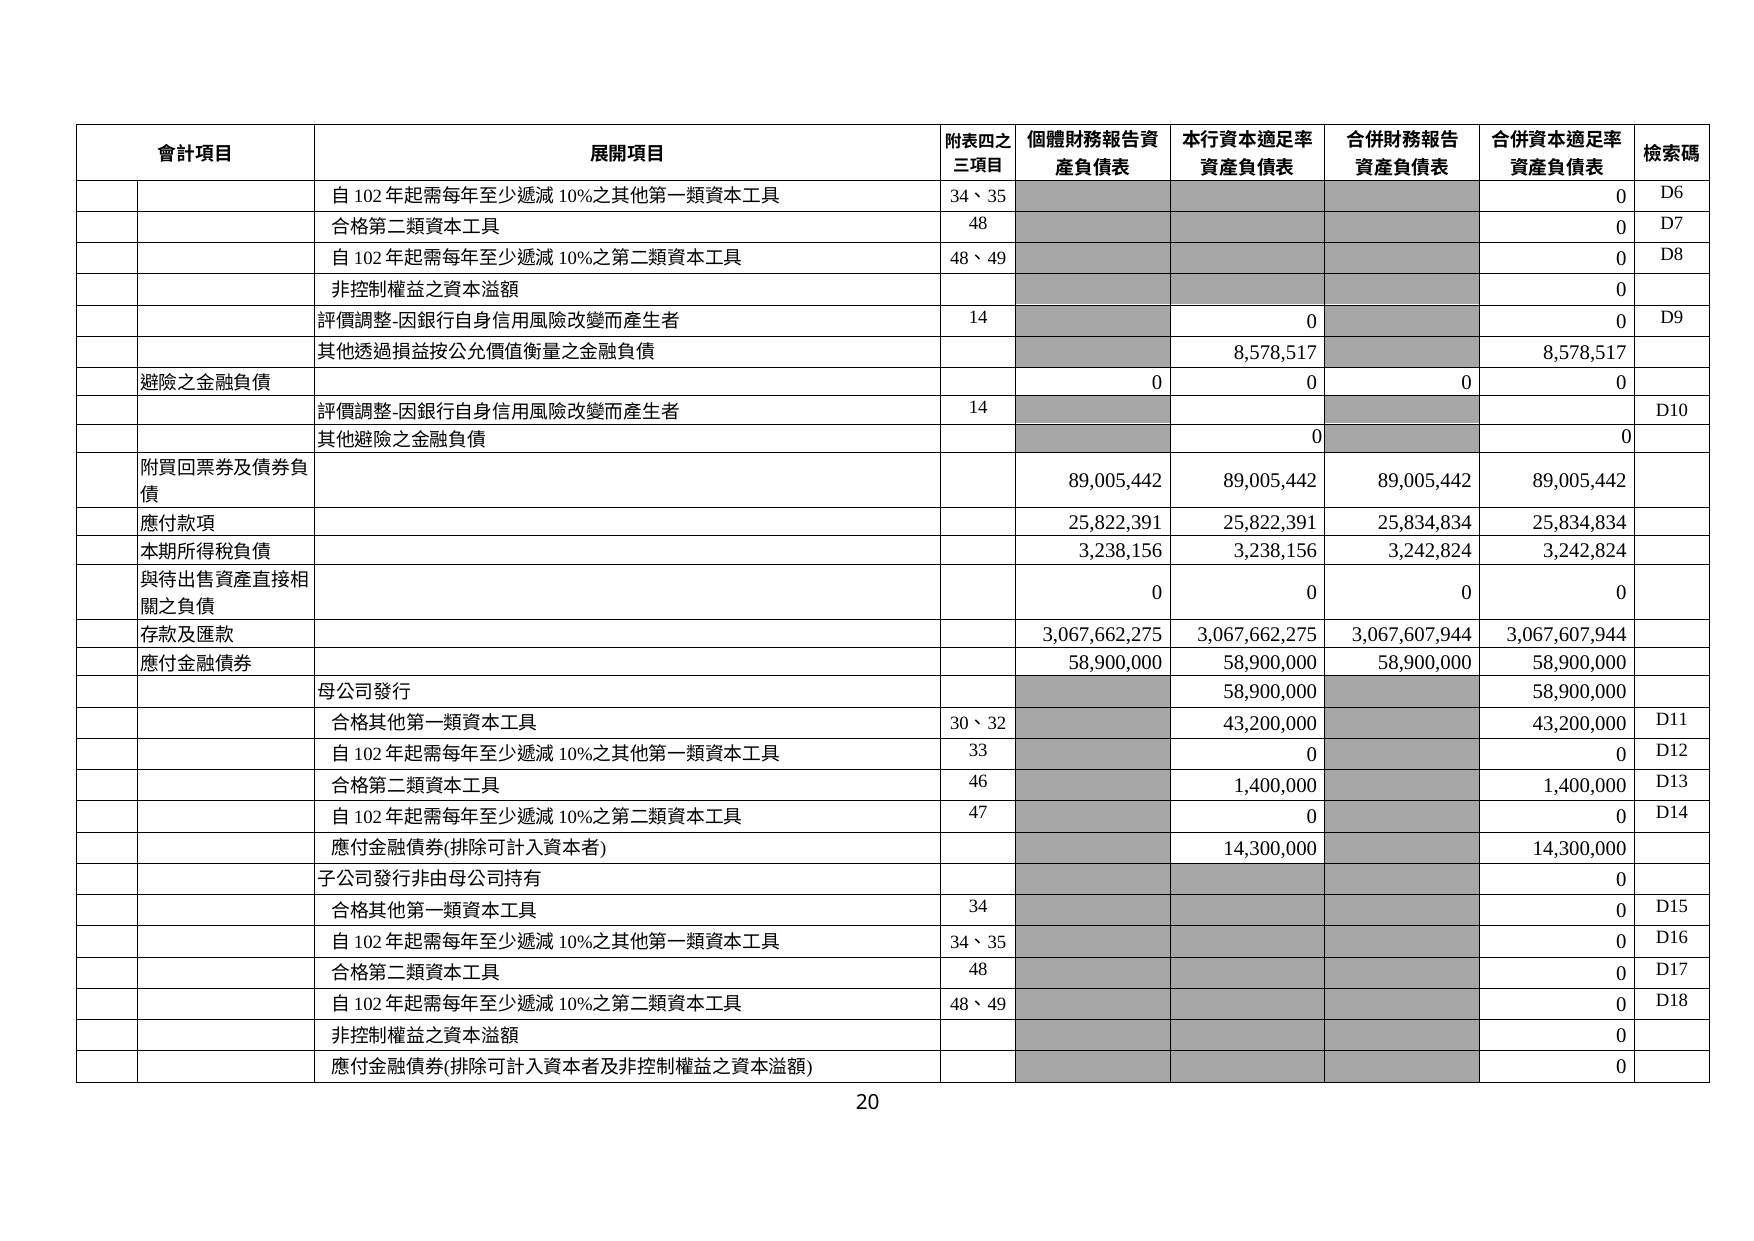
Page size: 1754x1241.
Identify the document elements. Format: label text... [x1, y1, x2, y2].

table_cell 8,578,517 [1171, 337, 1324, 367]
table_cell [138, 801, 314, 832]
table_cell [1325, 212, 1479, 242]
table_cell 58,900,000 [1480, 676, 1634, 707]
table_cell 0 [1480, 212, 1634, 242]
table_cell 0 [1480, 895, 1634, 925]
table_cell [77, 337, 137, 367]
table_cell 25,834,834 [1480, 508, 1634, 535]
table_cell [77, 453, 137, 507]
table_cell 存款及匯款 [138, 620, 314, 647]
table_cell [138, 958, 314, 988]
table_cell [138, 770, 314, 800]
table_cell [1016, 1051, 1170, 1082]
table_cell 14 [941, 306, 1015, 336]
table_cell 3,238,156 [1016, 536, 1170, 563]
table_cell [77, 620, 137, 647]
table_cell 0 [1480, 1051, 1634, 1082]
table_cell [77, 212, 137, 242]
table_cell 43,200,000 [1171, 708, 1324, 738]
table_cell 58,900,000 [1171, 648, 1324, 675]
table_cell [1325, 833, 1479, 863]
table_cell 14,300,000 [1480, 833, 1634, 863]
table_cell 89,005,442 [1171, 453, 1324, 507]
table_cell [1016, 306, 1170, 336]
table_cell [1016, 274, 1170, 304]
table_cell 14,300,000 [1171, 833, 1324, 863]
table_cell [138, 1051, 314, 1082]
table_cell 3,067,607,944 [1480, 620, 1634, 647]
table_cell [1325, 425, 1479, 452]
table_cell [77, 895, 137, 925]
table_cell [1171, 1020, 1324, 1050]
table_cell [1016, 770, 1170, 800]
table_cell 89,005,442 [1480, 453, 1634, 507]
table_cell [1325, 181, 1479, 211]
table_header 合併資本適足率 資產負債表 [1480, 125, 1634, 179]
table_cell [941, 620, 1015, 647]
table_cell [1325, 926, 1479, 957]
table_cell 0 [1171, 306, 1324, 336]
table_cell [1325, 770, 1479, 800]
table_cell 0 [1480, 306, 1634, 336]
table_cell 評價調整-因銀行自身信用風險改變而產生者 [315, 396, 940, 423]
table_cell [1325, 739, 1479, 769]
table_cell D16 [1635, 926, 1709, 957]
table_cell [138, 274, 314, 304]
table_cell [77, 739, 137, 769]
table_cell 33 [941, 739, 1015, 769]
table_cell 0 [1171, 425, 1324, 452]
table_cell [138, 864, 314, 894]
table_cell D8 [1635, 243, 1709, 273]
table_cell 0 [1480, 243, 1634, 273]
table_cell [1635, 1020, 1709, 1050]
table_cell 應付金融債券 [138, 648, 314, 675]
table_cell [1171, 958, 1324, 988]
table_cell 自102年起需每年至少遞減10%之第二類資本工具 [315, 801, 940, 832]
table_cell [77, 864, 137, 894]
table_header 個體財務報告資產負債表 [1016, 125, 1170, 179]
table_cell 0 [1171, 801, 1324, 832]
table_cell [77, 243, 137, 273]
table_cell 48 [941, 958, 1015, 988]
table_cell [941, 425, 1015, 452]
table_cell 0 [1171, 565, 1324, 619]
table_cell [941, 1051, 1015, 1082]
table_cell [138, 926, 314, 957]
table_cell [941, 368, 1015, 395]
table_cell 0 [1480, 274, 1634, 304]
table_cell [315, 368, 940, 395]
table_cell 0 [1480, 181, 1634, 211]
table_cell 0 [1480, 801, 1634, 832]
table_cell [1635, 425, 1709, 452]
table_cell [1635, 508, 1709, 535]
table_cell [77, 368, 137, 395]
table_cell [77, 770, 137, 800]
table_cell [1016, 243, 1170, 273]
table_cell D11 [1635, 708, 1709, 738]
table_cell [1016, 864, 1170, 894]
table_cell [1325, 274, 1479, 304]
table_cell [941, 864, 1015, 894]
table_cell [1635, 536, 1709, 563]
table_cell 0 [1480, 425, 1634, 452]
table_cell 0 [1480, 989, 1634, 1019]
table_cell 0 [1325, 565, 1479, 619]
table_cell 非控制權益之資本溢額 [315, 274, 940, 304]
table_cell [1016, 425, 1170, 452]
table_cell [1016, 396, 1170, 423]
table_cell 0 [1171, 368, 1324, 395]
table_cell [1016, 833, 1170, 863]
table_cell [1325, 1051, 1479, 1082]
table_cell [77, 958, 137, 988]
table_cell [1171, 181, 1324, 211]
table_cell [138, 181, 314, 211]
table_cell [77, 833, 137, 863]
table_cell [77, 425, 137, 452]
table_cell [77, 708, 137, 738]
table_cell [941, 648, 1015, 675]
table_cell [1171, 243, 1324, 273]
table_cell [1325, 864, 1479, 894]
table_cell 8,578,517 [1480, 337, 1634, 367]
table_cell 自102年起需每年至少遞減10%之其他第一類資本工具 [315, 739, 940, 769]
table_cell [1171, 926, 1324, 957]
table_cell [77, 676, 137, 707]
table_cell 3,067,662,275 [1016, 620, 1170, 647]
table_cell [1635, 648, 1709, 675]
table_cell [1635, 368, 1709, 395]
table_cell [1325, 337, 1479, 367]
table_cell 非控制權益之資本溢額 [315, 1020, 940, 1050]
table_cell 48、49 [941, 243, 1015, 273]
table_cell [138, 895, 314, 925]
table_cell 自102年起需每年至少遞減10%之其他第一類資本工具 [315, 926, 940, 957]
table_cell 48、49 [941, 989, 1015, 1019]
table_cell 58,900,000 [1325, 648, 1479, 675]
table_cell [941, 676, 1015, 707]
table_cell [941, 337, 1015, 367]
table_cell D17 [1635, 958, 1709, 988]
table_cell 合格其他第一類資本工具 [315, 895, 940, 925]
table_cell [1325, 243, 1479, 273]
table_cell [941, 453, 1015, 507]
table_cell [315, 620, 940, 647]
table_cell [1635, 565, 1709, 619]
table_cell 應付金融債券(排除可計入資本者) [315, 833, 940, 863]
table_cell 0 [1480, 926, 1634, 957]
table_cell D14 [1635, 801, 1709, 832]
table_cell 本期所得稅負債 [138, 536, 314, 563]
table_cell 3,067,607,944 [1325, 620, 1479, 647]
table_cell D9 [1635, 306, 1709, 336]
table_cell D18 [1635, 989, 1709, 1019]
table_cell [315, 648, 940, 675]
table_cell [1635, 620, 1709, 647]
table_cell D7 [1635, 212, 1709, 242]
table_cell [138, 1020, 314, 1050]
table_cell [1171, 895, 1324, 925]
table_cell [941, 508, 1015, 535]
table_cell [1325, 958, 1479, 988]
table_cell [138, 306, 314, 336]
table_cell [1325, 1020, 1479, 1050]
table_cell [1171, 989, 1324, 1019]
table_cell 0 [1171, 739, 1324, 769]
table_cell 58,900,000 [1480, 648, 1634, 675]
table_cell 3,067,662,275 [1171, 620, 1324, 647]
table_cell 34、35 [941, 181, 1015, 211]
table_cell [138, 676, 314, 707]
table_cell 與待出售資產直接相關之負債 [138, 565, 314, 619]
table_header 合併財務報告 資產負債表 [1325, 125, 1479, 179]
table_cell [1016, 739, 1170, 769]
table_cell [77, 648, 137, 675]
table_cell 母公司發行 [315, 676, 940, 707]
table_cell 其他避險之金融負債 [315, 425, 940, 452]
table_cell 合格第二類資本工具 [315, 212, 940, 242]
table_cell [1016, 181, 1170, 211]
table_cell [1635, 337, 1709, 367]
table_cell 0 [1480, 958, 1634, 988]
table_cell [1480, 396, 1634, 423]
table_cell [138, 833, 314, 863]
table_cell [77, 508, 137, 535]
table_cell 應付金融債券(排除可計入資本者及非控制權益之資本溢額) [315, 1051, 940, 1082]
table_cell [1635, 274, 1709, 304]
table_cell [138, 708, 314, 738]
table_cell 48 [941, 212, 1015, 242]
table_cell [315, 508, 940, 535]
table_cell D15 [1635, 895, 1709, 925]
table_cell [315, 536, 940, 563]
table_cell 子公司發行非由母公司持有 [315, 864, 940, 894]
table_cell [138, 989, 314, 1019]
table_cell [77, 396, 137, 423]
table_cell [77, 1051, 137, 1082]
table_cell [77, 306, 137, 336]
table_cell [1016, 676, 1170, 707]
table_header 檢索碼 [1635, 125, 1709, 179]
table_cell [1171, 212, 1324, 242]
table_cell [941, 565, 1015, 619]
table_cell 58,900,000 [1171, 676, 1324, 707]
table_cell [315, 565, 940, 619]
table_cell 3,238,156 [1171, 536, 1324, 563]
table_cell 25,822,391 [1016, 508, 1170, 535]
table_cell 89,005,442 [1016, 453, 1170, 507]
table_cell [1171, 396, 1324, 423]
table_cell [1171, 864, 1324, 894]
table_cell [1016, 926, 1170, 957]
table_cell 3,242,824 [1480, 536, 1634, 563]
table_cell [1635, 833, 1709, 863]
table_cell [77, 801, 137, 832]
table_cell 自102年起需每年至少遞減10%之第二類資本工具 [315, 989, 940, 1019]
table_cell [77, 565, 137, 619]
table_cell 89,005,442 [1325, 453, 1479, 507]
table_cell [1016, 895, 1170, 925]
table_cell [1325, 895, 1479, 925]
table_cell 1,400,000 [1480, 770, 1634, 800]
table_cell 0 [1480, 739, 1634, 769]
table_cell [1635, 864, 1709, 894]
table_cell [1016, 801, 1170, 832]
table_cell 合格其他第一類資本工具 [315, 708, 940, 738]
table_cell [1325, 306, 1479, 336]
table_cell 43,200,000 [1480, 708, 1634, 738]
table_cell 自102年起需每年至少遞減10%之其他第一類資本工具 [315, 181, 940, 211]
table_cell [1325, 396, 1479, 423]
table_cell [77, 274, 137, 304]
table_cell [1325, 989, 1479, 1019]
table_cell [1171, 1051, 1324, 1082]
table_cell [77, 989, 137, 1019]
table_cell 25,834,834 [1325, 508, 1479, 535]
table_cell [138, 425, 314, 452]
table_cell D10 [1635, 396, 1709, 423]
table_cell 0 [1480, 864, 1634, 894]
table_header 本行資本適足率 資產負債表 [1171, 125, 1324, 179]
table_cell 自102年起需每年至少遞減10%之第二類資本工具 [315, 243, 940, 273]
table_cell [1016, 337, 1170, 367]
table_cell 應付款項 [138, 508, 314, 535]
table_cell D12 [1635, 739, 1709, 769]
table_cell [1325, 801, 1479, 832]
table_header 展開項目 [315, 125, 940, 179]
table_cell 34 [941, 895, 1015, 925]
table_cell [77, 1020, 137, 1050]
table_cell 46 [941, 770, 1015, 800]
table_header 附表四之三項目 [941, 125, 1015, 179]
table_cell 47 [941, 801, 1015, 832]
table_cell [138, 396, 314, 423]
table_cell [77, 926, 137, 957]
table_cell [1016, 958, 1170, 988]
table_cell [941, 536, 1015, 563]
table_cell 評價調整-因銀行自身信用風險改變而產生者 [315, 306, 940, 336]
table_cell D13 [1635, 770, 1709, 800]
table_cell [1016, 212, 1170, 242]
table_cell [77, 181, 137, 211]
table_cell [1171, 274, 1324, 304]
table_cell [1016, 1020, 1170, 1050]
table_cell 30、32 [941, 708, 1015, 738]
table_cell [1635, 1051, 1709, 1082]
table_cell [1635, 676, 1709, 707]
table_cell 合格第二類資本工具 [315, 958, 940, 988]
table_cell 58,900,000 [1016, 648, 1170, 675]
table_cell [138, 739, 314, 769]
table_cell 0 [1016, 565, 1170, 619]
table_cell [138, 212, 314, 242]
table_cell 1,400,000 [1171, 770, 1324, 800]
table_cell [1016, 989, 1170, 1019]
table_cell D6 [1635, 181, 1709, 211]
table_cell [1016, 708, 1170, 738]
table_header 會計項目 [77, 125, 314, 179]
table_cell 附買回票券及債券負債 [138, 453, 314, 507]
table_cell 0 [1016, 368, 1170, 395]
table_cell 0 [1480, 1020, 1634, 1050]
table_cell 14 [941, 396, 1015, 423]
table_cell [941, 274, 1015, 304]
table_cell 3,242,824 [1325, 536, 1479, 563]
table_cell 合格第二類資本工具 [315, 770, 940, 800]
table_cell [1325, 676, 1479, 707]
table_cell 0 [1325, 368, 1479, 395]
table_cell [315, 453, 940, 507]
table_cell 25,822,391 [1171, 508, 1324, 535]
table_cell 避險之金融負債 [138, 368, 314, 395]
table_cell [941, 833, 1015, 863]
table_cell 34、35 [941, 926, 1015, 957]
table_cell 0 [1480, 368, 1634, 395]
table_cell [1635, 453, 1709, 507]
table_cell [138, 243, 314, 273]
table_cell [77, 536, 137, 563]
table_cell [138, 337, 314, 367]
table_cell 0 [1480, 565, 1634, 619]
table_cell [1325, 708, 1479, 738]
table_cell 其他透過損益按公允價值衡量之金融負債 [315, 337, 940, 367]
table_cell [941, 1020, 1015, 1050]
